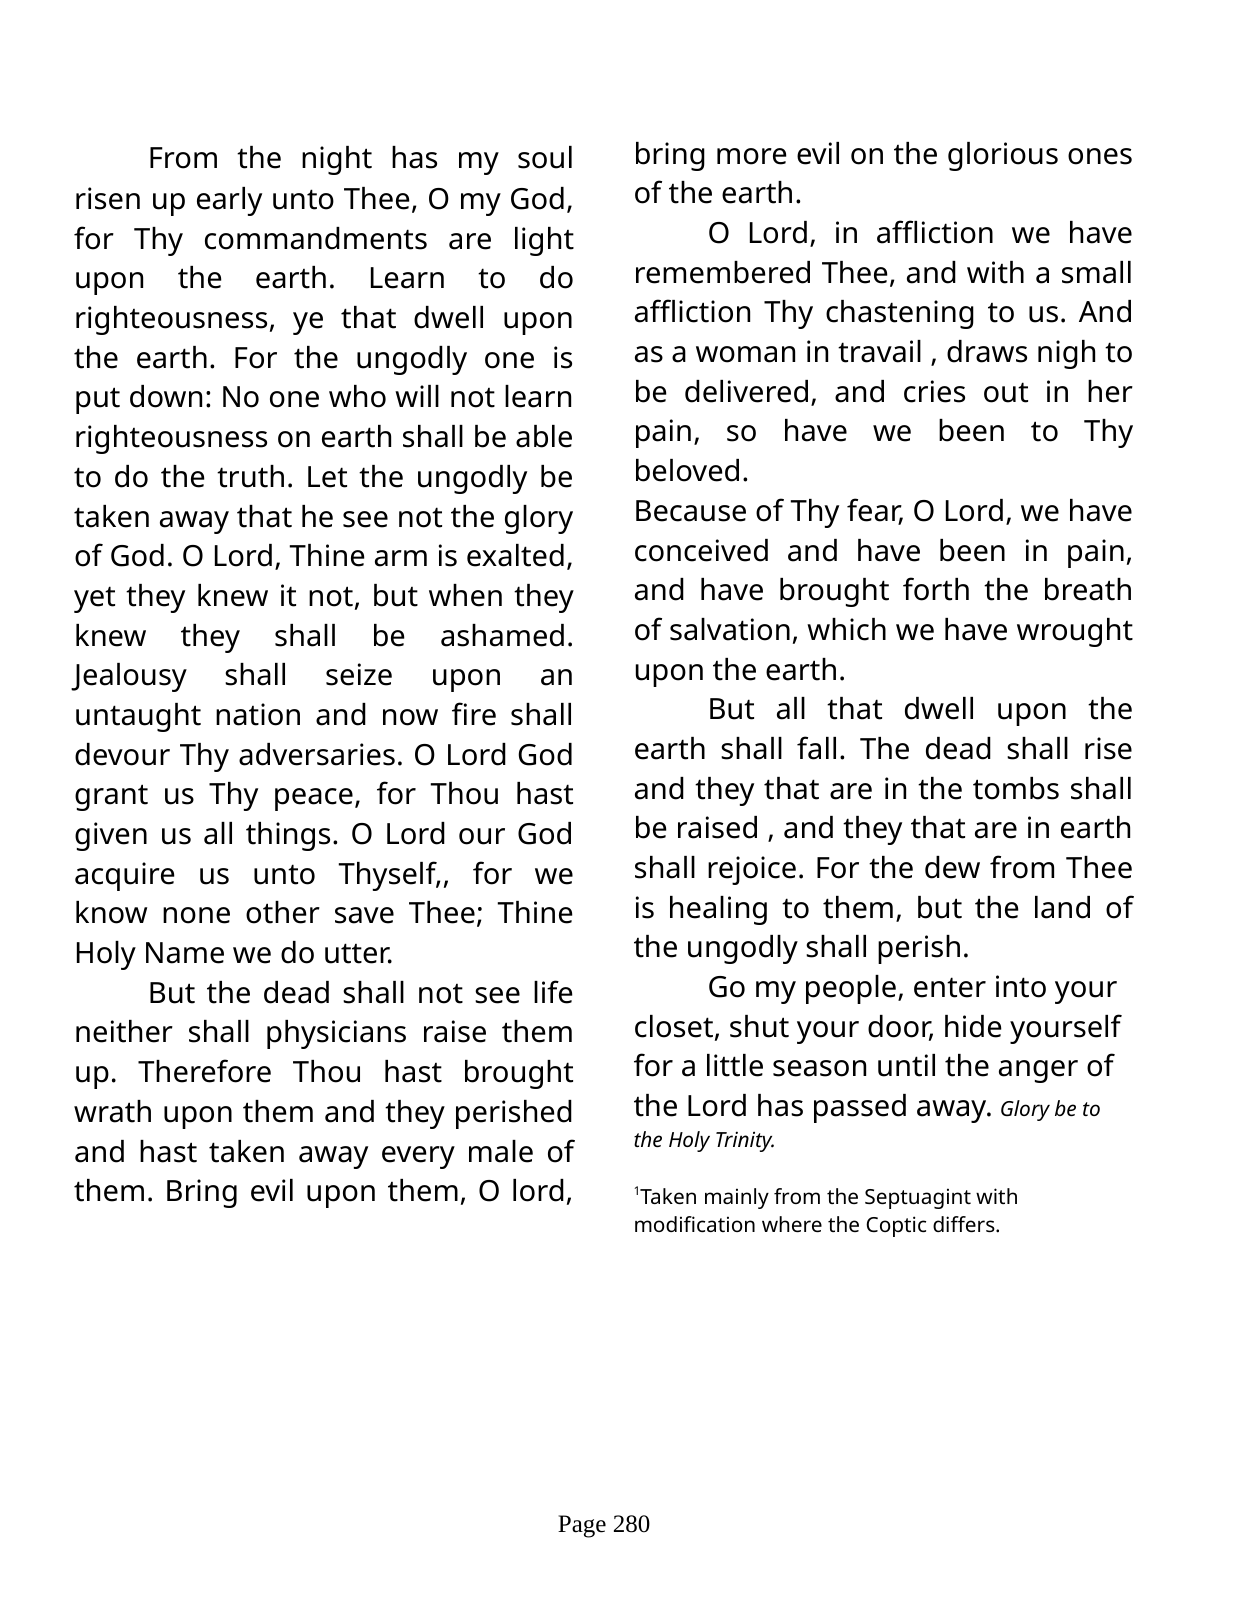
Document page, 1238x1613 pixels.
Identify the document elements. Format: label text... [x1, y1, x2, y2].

text 1Taken mainly from the Septuagint with modification where the Coptic differs. [633, 1182, 1134, 1239]
text But the dead shall not see life neither shall physicians raise them up. Therefore Thou hast brought wrath upon them and they perished and hast taken away every male of them. Bring evil upon them, O lord, [74, 972, 574, 1210]
text From the night has my soul risen up early unto Thee, O my God, for Thy commandments are light upon the earth. Learn to do righteousness, ye that dwell upon the earth. For the ungodly one is put down: No one who will not learn righteousness on earth shall be able to do the truth. Let the ungodly be taken away that he see not the glory of God. O Lord, Thine arm is exalted, yet they knew it not, but when they knew they shall be ashamed. Jealousy shall seize upon an untaught nation and now fire shall devour Thy adversaries. O Lord God grant us Thy peace, for Thou hast given us all things. O Lord our God acquire us unto Thyself,, for we know none other save Thee; Thine Holy Name we do utter. [74, 133, 574, 972]
text But all that dwell upon the earth shall fall. The dead shall rise and they that are in the tombs shall be raised , and they that are in earth shall rejoice. For the dew from Thee is healing to them, but the land of the ungodly shall perish. [633, 688, 1134, 966]
text Because of Thy fear, O Lord, we have conceived and have been in pain, and have brought forth the breath of salvation, which we have wrought upon the earth. [633, 490, 1134, 688]
text O Lord, in affliction we have remembered Thee, and with a small affliction Thy chastening to us. And as a woman in travail , draws nigh to be delivered, and cries out in her pain, so have we been to Thy beloved. [633, 212, 1134, 490]
text Go my people, enter into your closet, shut your door, hide yourself for a little season until the anger of the Lord has passed away. Glory be to the Holy Trinity. [633, 966, 1134, 1153]
text bring more evil on the glorious ones of the earth. [633, 133, 1134, 212]
